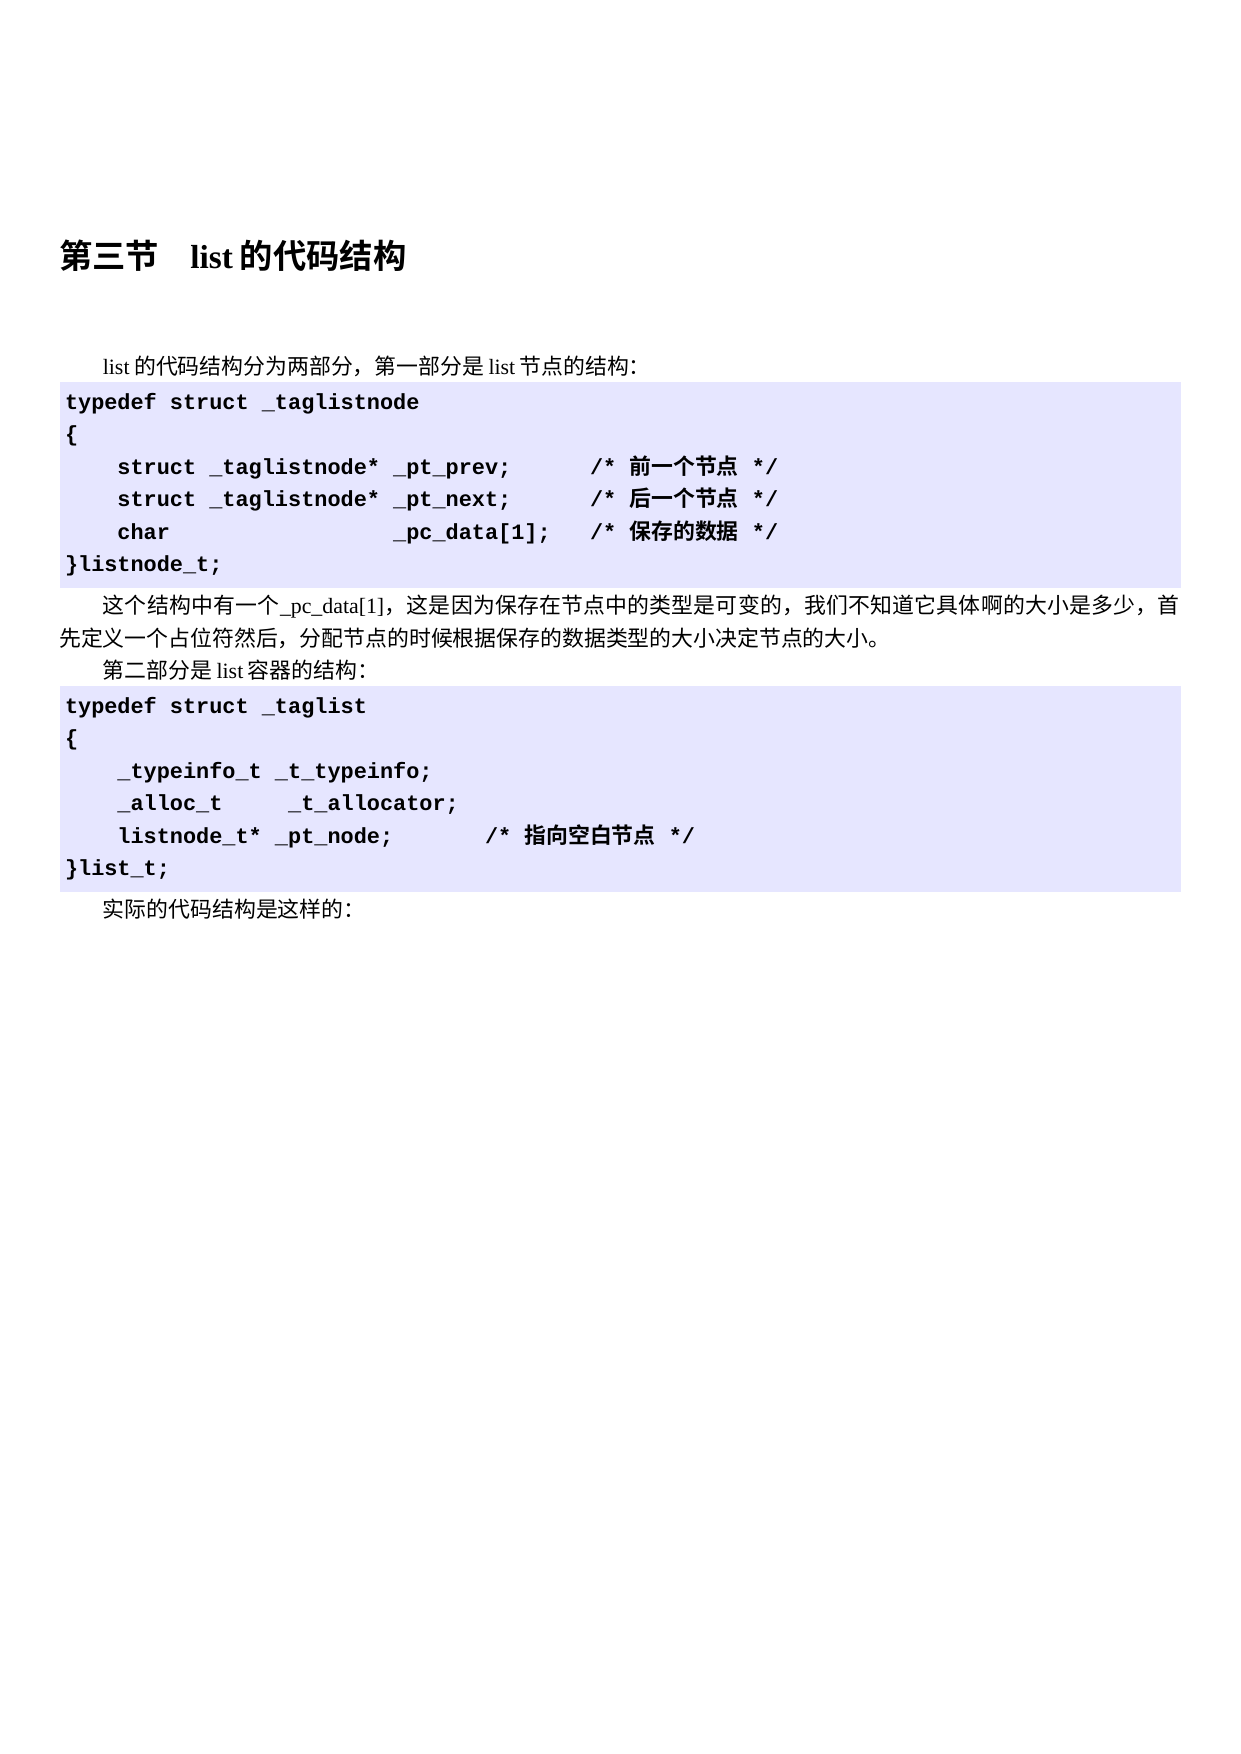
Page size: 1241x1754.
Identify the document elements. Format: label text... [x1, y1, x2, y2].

text 实际的代码结构是这样的： [59, 893, 1181, 924]
text list的代码结构分为两部分，第一部分是list节点的结构： [59, 349, 1181, 381]
subtitle list的代码结构 [59, 221, 1181, 286]
text 这个结构中有一个_pc_data[1]，这是因为保存在节点中的类型是可变的，我们不知道它具体啊的大小是多少，首先定义一个占位符然后，分配节点的时候根据保存的数据类型的大小决定节点的大小。 [59, 589, 1181, 653]
table_header typedef struct _taglistnode { struct _taglistnode* _pt_prev; /* 前一个节点 */ struct _taglistnode* _pt_next; /* 后一个节点 */ char _pc_data[1]; /* 保存的数据 */ }listnode_t; [60, 382, 1181, 588]
text 第二部分是list容器的结构： [59, 653, 1181, 685]
table_header typedef struct _taglist { _typeinfo_t _t_typeinfo; _alloc_t _t_allocator; listnode_t* _pt_node; /* 指向空白节点 */ }list_t; [60, 686, 1181, 892]
